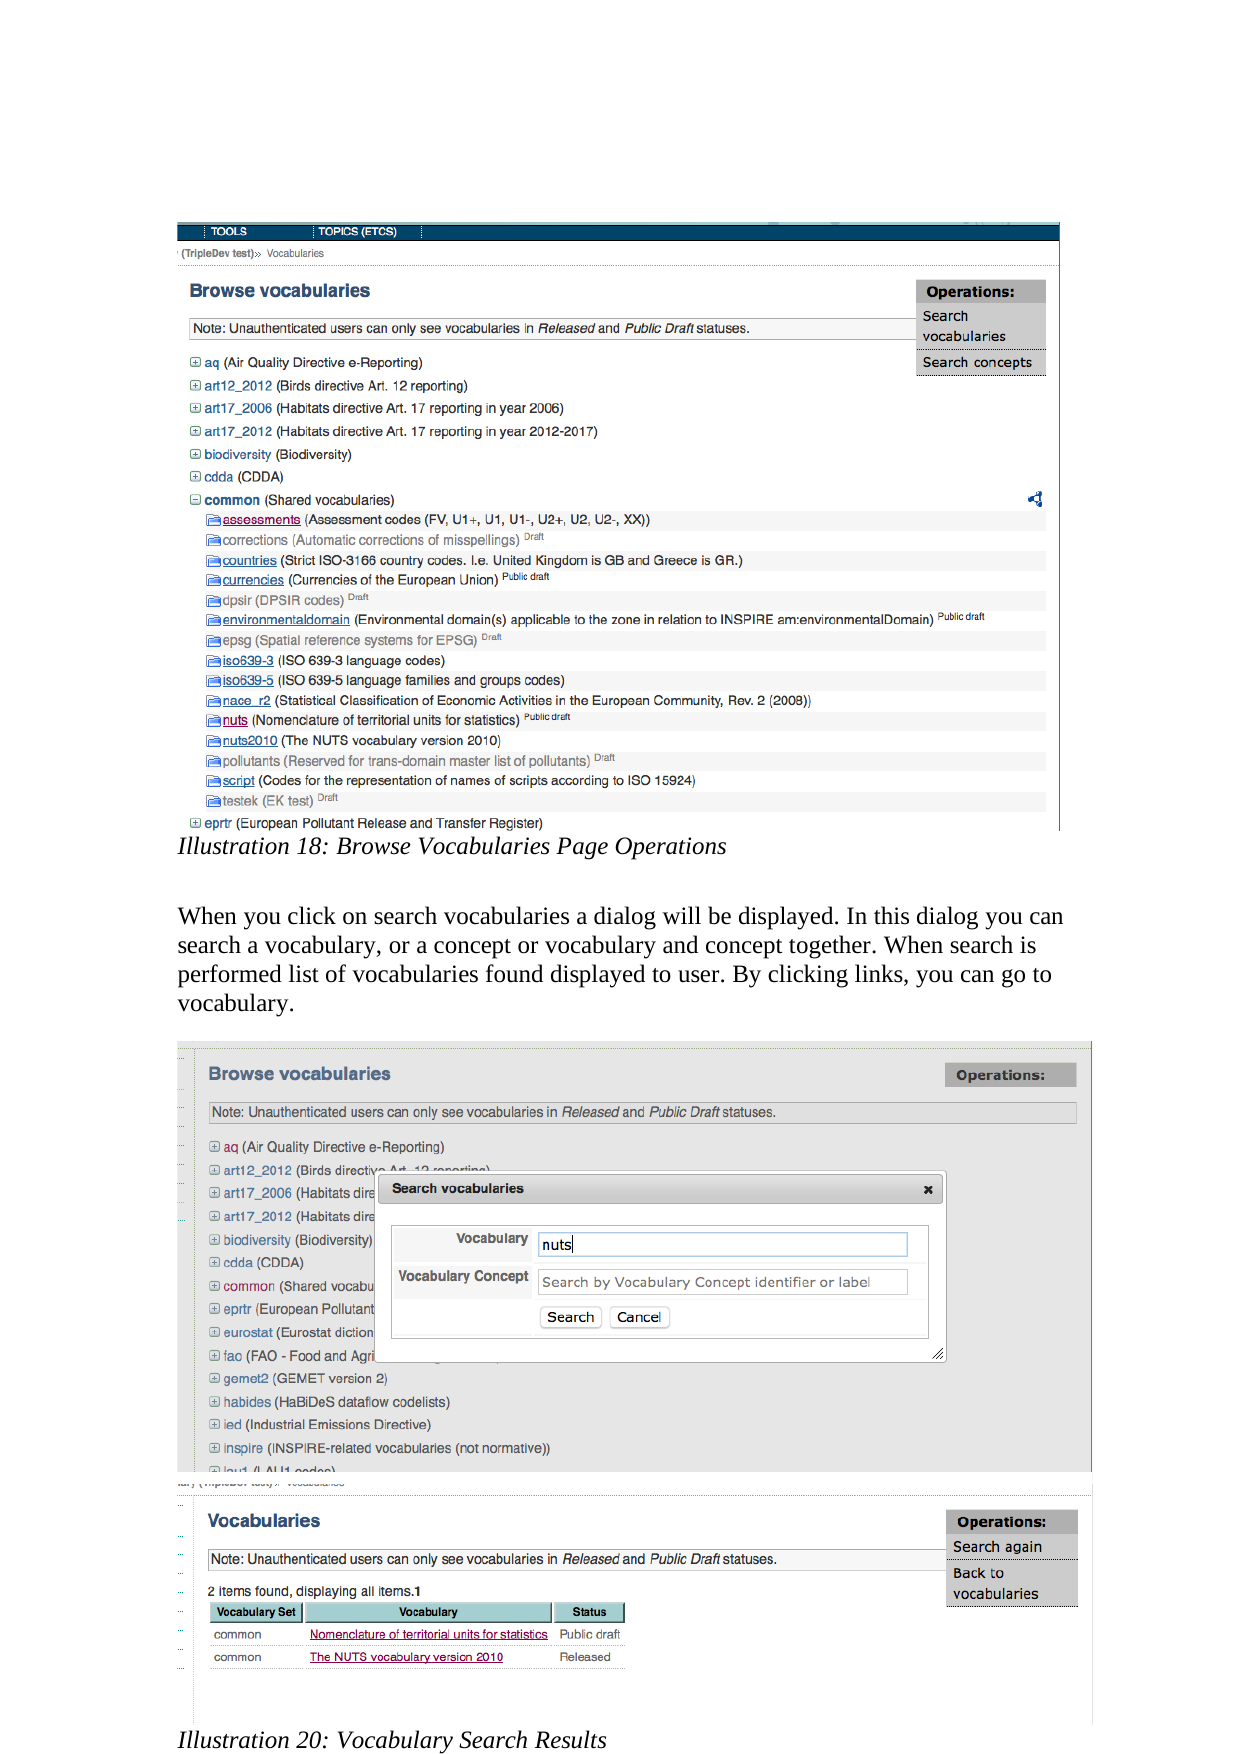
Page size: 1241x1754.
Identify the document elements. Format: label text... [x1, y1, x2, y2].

text Illustration 20: Vocabulary Search Results [177, 1725, 1092, 1754]
picture [177, 1041, 1093, 1725]
picture [177, 222, 1093, 831]
text Illustration 18: Browse Vocabularies Page Operations [177, 831, 1092, 860]
text When you click on search vocabularies a dialog will be displayed. In this dialog you can search a vocabulary, or a concept or vocabulary and concept together. When search is performed list of vocabularies found displayed to user. By clicking links, you can go to vocabulary. [177, 901, 1092, 1017]
